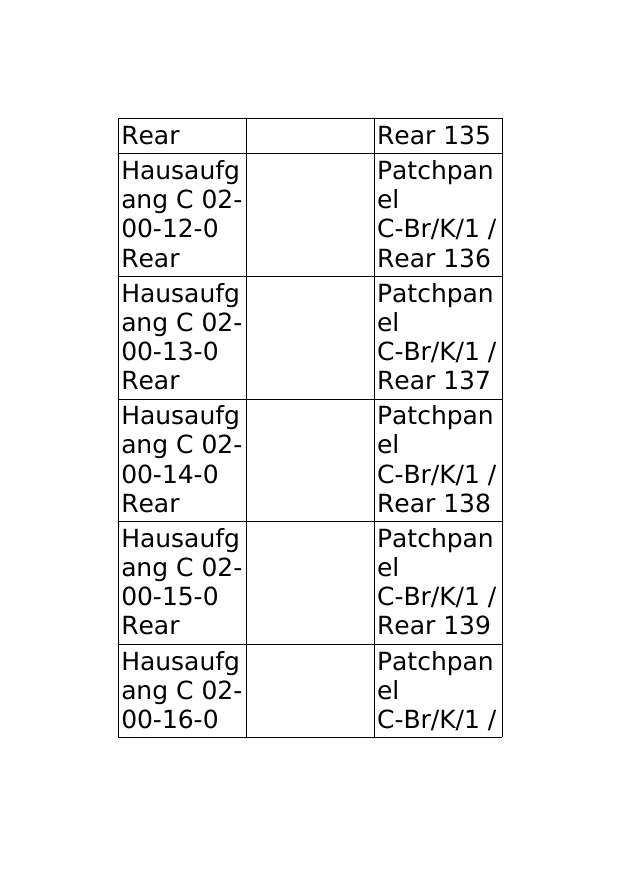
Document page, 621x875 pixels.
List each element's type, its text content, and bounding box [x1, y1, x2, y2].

table_cell [247, 645, 374, 737]
table_cell Hausaufgang C 02-00-16-0 [119, 645, 246, 737]
table_cell Hausaufgang C 02-00-13-0 Rear [119, 277, 246, 398]
table_cell Patchpanel C-Br/K/1 / Rear 137 [375, 277, 502, 398]
table_cell Rear 135 [375, 119, 502, 153]
table_cell Patchpanel C-Br/K/1 / Rear 139 [375, 522, 502, 644]
table_cell Patchpanel C-Br/K/1 / [375, 645, 502, 737]
table_cell [247, 400, 374, 521]
table_cell Patchpanel C-Br/K/1 / Rear 138 [375, 400, 502, 521]
table_cell [247, 522, 374, 644]
table_cell Patchpanel C-Br/K/1 / Rear 136 [375, 154, 502, 276]
table_cell [247, 119, 374, 153]
table_cell Hausaufgang C 02-00-14-0 Rear [119, 400, 246, 521]
table_cell [247, 154, 374, 276]
table_cell Hausaufgang C 02-00-15-0 Rear [119, 522, 246, 644]
table_cell Rear [119, 119, 246, 153]
table_cell [247, 277, 374, 398]
table_cell Hausaufgang C 02-00-12-0 Rear [119, 154, 246, 276]
